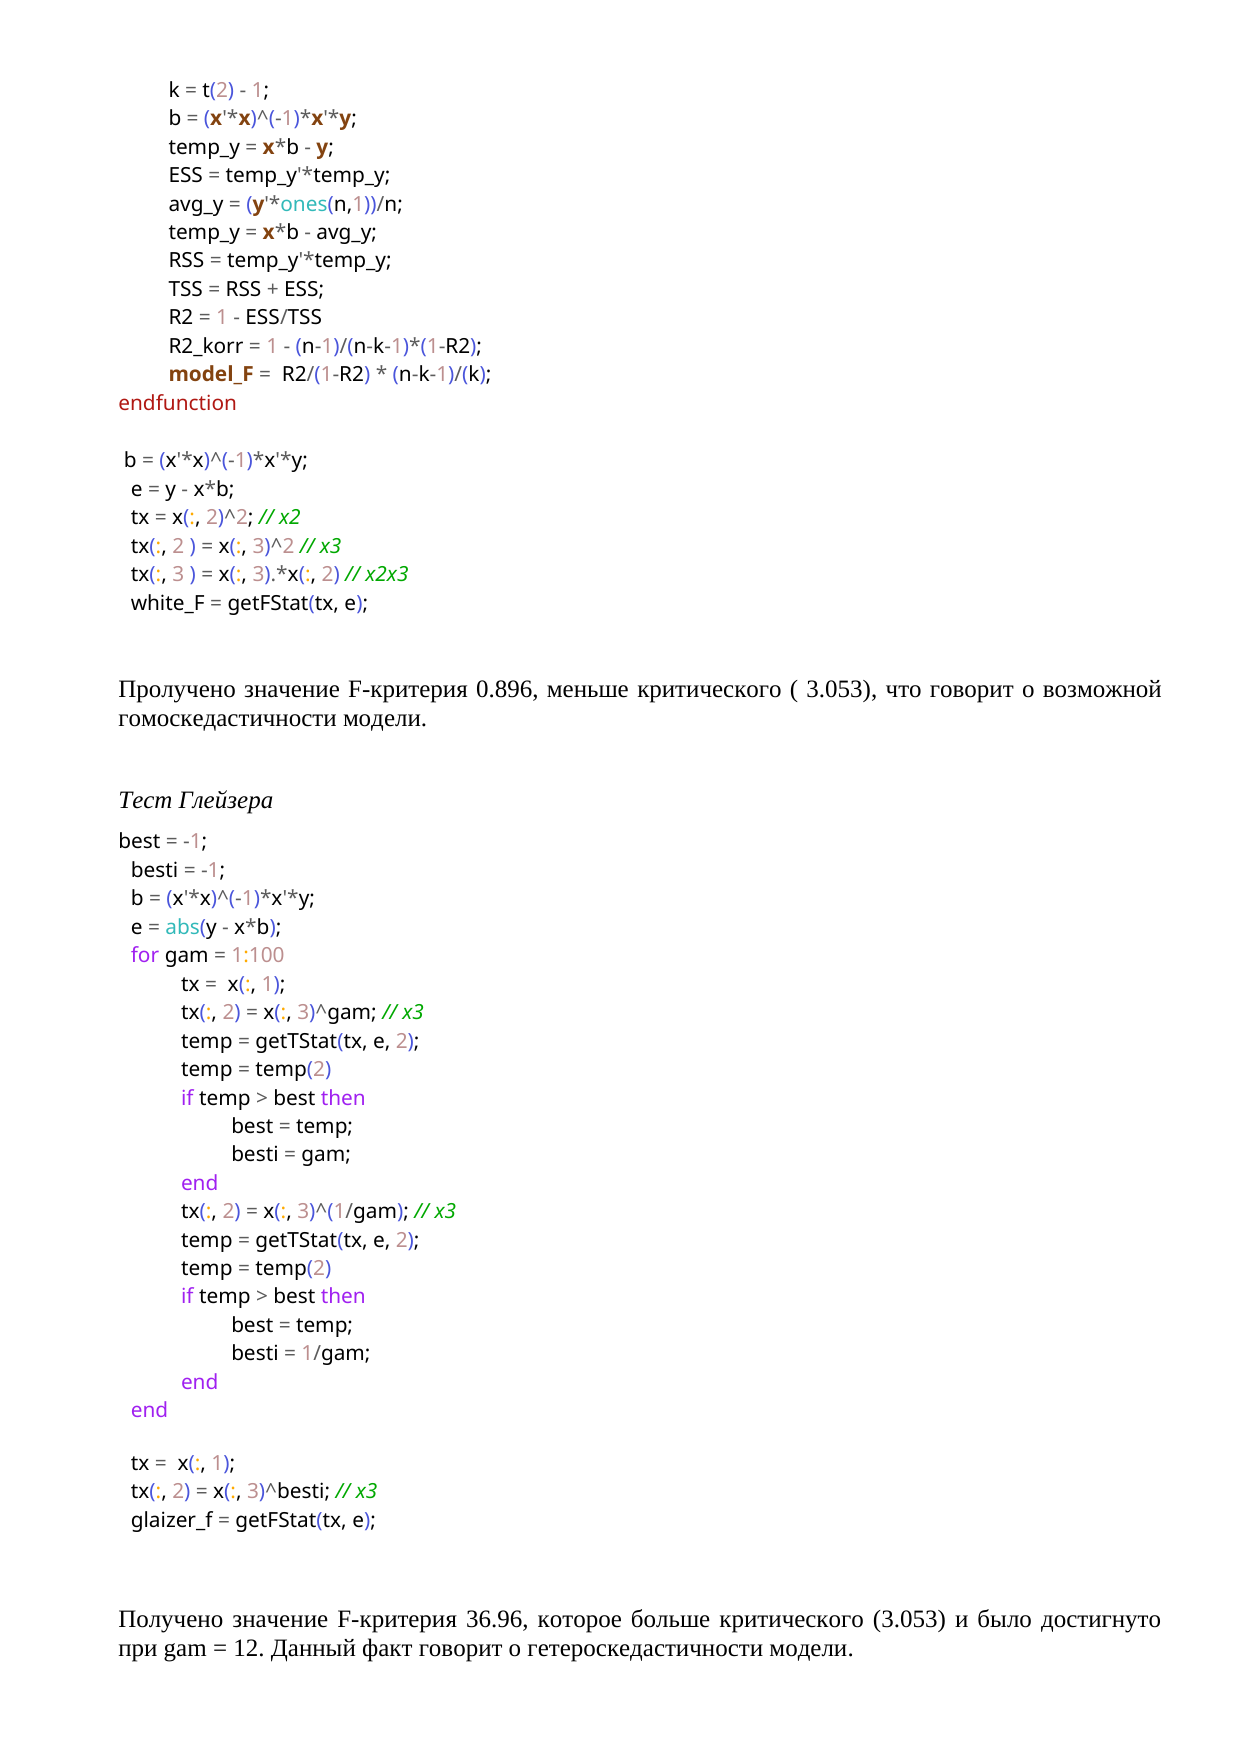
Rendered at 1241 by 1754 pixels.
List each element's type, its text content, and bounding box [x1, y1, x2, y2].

text Тест Глейзера [118, 785, 1162, 814]
text if temp > best then [118, 1282, 1162, 1310]
text tx(:, 2) = x(:, 3)^besti; // x3 [118, 1477, 1162, 1505]
text tx = x(:, 1); [118, 1448, 1162, 1477]
text k = t(2) - 1; [118, 75, 1162, 103]
text if temp > best then [118, 1083, 1162, 1111]
text tx = x(:, 1); [118, 969, 1162, 997]
text b = (x'*x)^(-1)*x'*y; [118, 883, 1162, 912]
text tx(:, 2 ) = x(:, 3)^2 // x3 [118, 531, 1162, 559]
text tx(:, 2) = x(:, 3)^gam; // x3 [118, 997, 1162, 1026]
text b = (x'*x)^(-1)*x'*y; [118, 103, 1162, 132]
text temp = getTStat(tx, e, 2); [118, 1026, 1162, 1054]
text for gam = 1:100 [118, 940, 1162, 969]
text e = abs(y - x*b); [118, 912, 1162, 940]
text tx = x(:, 2)^2; // x2 [118, 502, 1162, 531]
text tx(:, 3 ) = x(:, 3).*x(:, 2) // x2x3 [118, 559, 1162, 588]
text b = (x'*x)^(-1)*x'*y; [118, 446, 1162, 474]
text white_F = getFStat(tx, e); [118, 588, 1162, 616]
text R2 = 1 - ESS/TSS [118, 302, 1162, 331]
text ESS = temp_y'*temp_y; [118, 160, 1162, 189]
text temp_y = x*b - avg_y; [118, 217, 1162, 246]
text besti = 1/gam; [118, 1338, 1162, 1367]
text glaizer_f = getFStat(tx, e); [118, 1505, 1162, 1533]
text besti = -1; [118, 855, 1162, 883]
text R2_korr = 1 - (n-1)/(n-k-1)*(1-R2); [118, 331, 1162, 359]
text end [118, 1395, 1162, 1424]
text best = -1; [118, 827, 1162, 855]
text Пролучено значение F-критерия 0.896, меньше критического ( 3.053), что говорит о возможной гомоскедастичности модели. [118, 674, 1162, 732]
text besti = gam; [118, 1139, 1162, 1168]
text e = y - x*b; [118, 474, 1162, 502]
text best = temp; [118, 1111, 1162, 1139]
text best = temp; [118, 1310, 1162, 1338]
text model_F = R2/(1-R2) * (n-k-1)/(k); [118, 359, 1162, 388]
text tx(:, 2) = x(:, 3)^(1/gam); // x3 [118, 1196, 1162, 1225]
text temp_y = x*b - y; [118, 132, 1162, 160]
text RSS = temp_y'*temp_y; [118, 246, 1162, 274]
text Получено значение F-критерия 36.96, которое больше критического (3.053) и было достигнуто при gam = 12. Данный факт говорит о гетероскедастичности модели. [118, 1604, 1162, 1662]
text end [118, 1168, 1162, 1196]
text TSS = RSS + ESS; [118, 274, 1162, 302]
text temp = temp(2) [118, 1054, 1162, 1083]
text end [118, 1367, 1162, 1395]
text avg_y = (y'*ones(n,1))/n; [118, 189, 1162, 217]
text temp = temp(2) [118, 1253, 1162, 1282]
text temp = getTStat(tx, e, 2); [118, 1225, 1162, 1253]
text endfunction [118, 388, 1162, 416]
